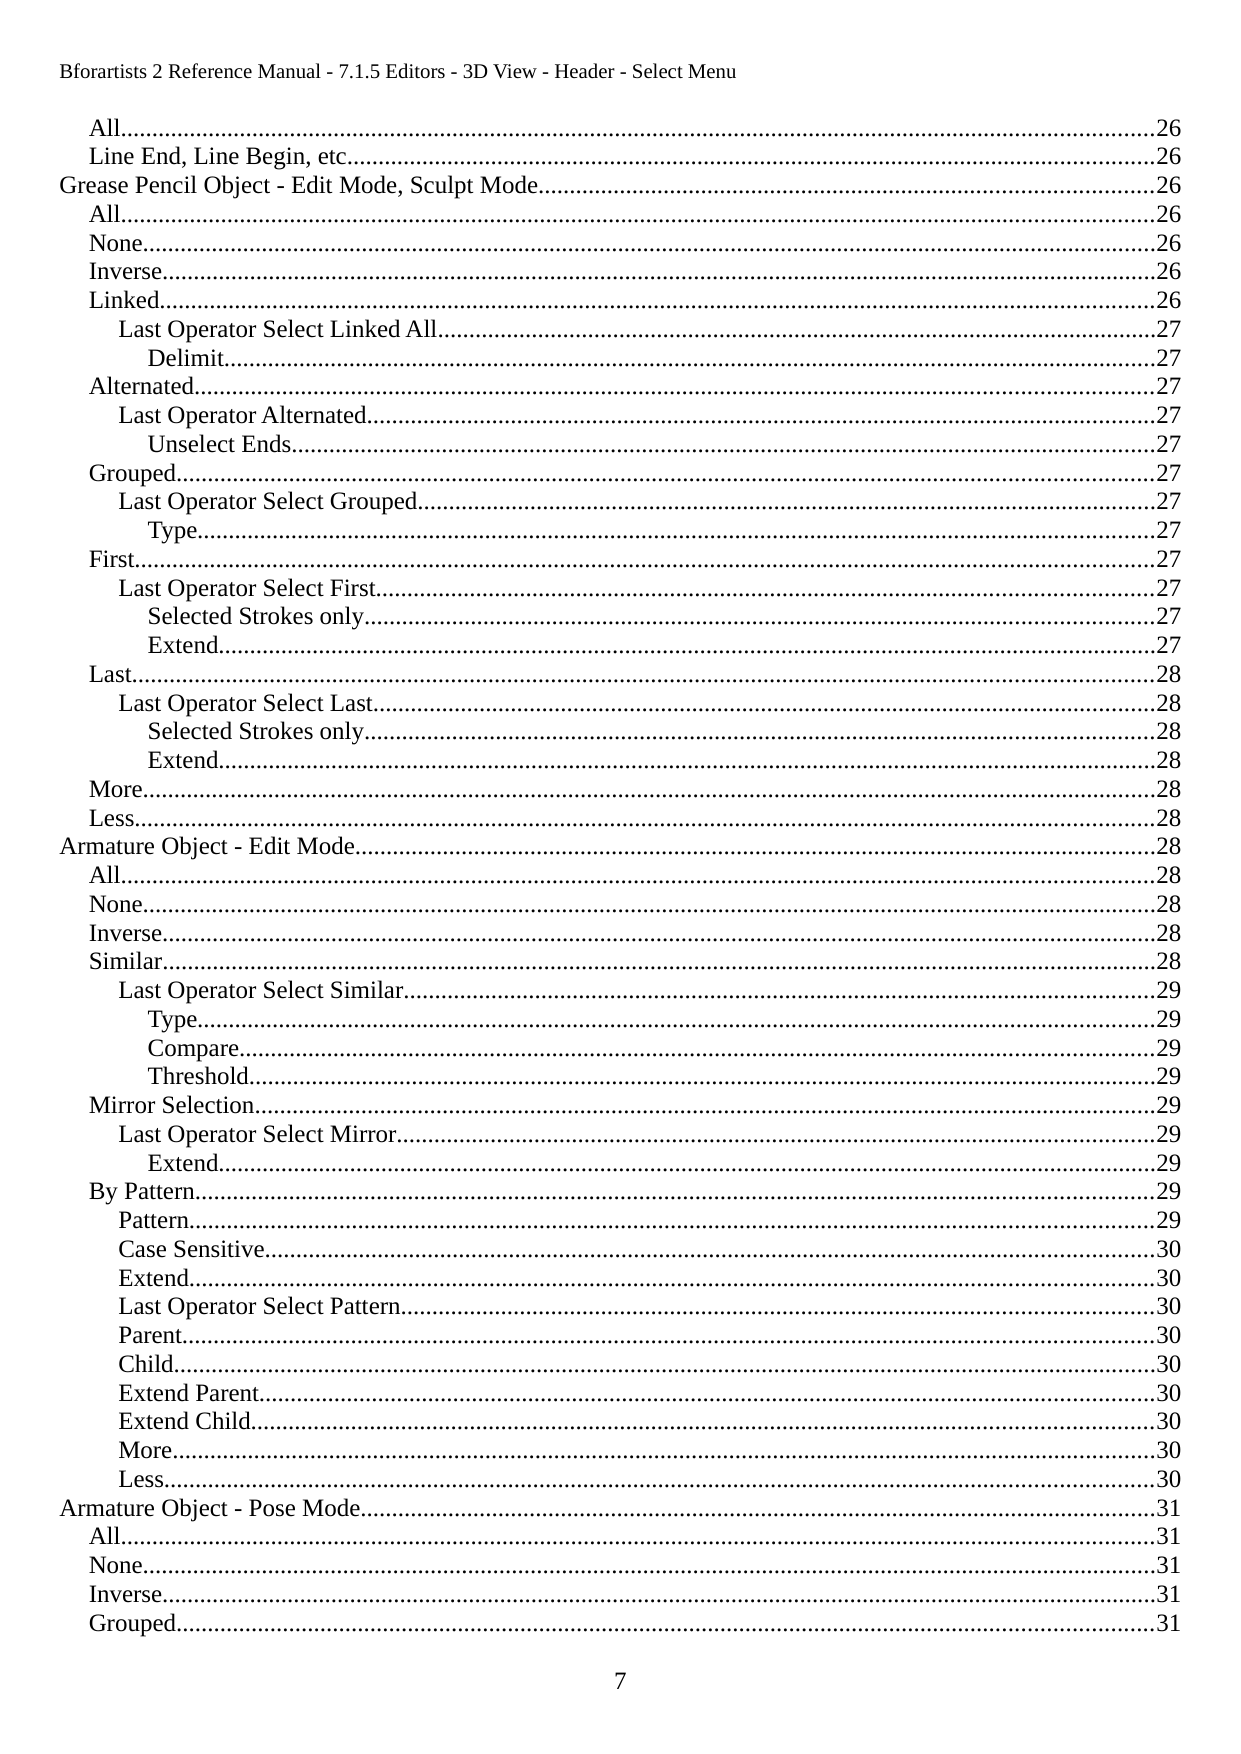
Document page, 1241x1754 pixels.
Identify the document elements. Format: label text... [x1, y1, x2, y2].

text Armature Object - Pose Mode 31 [59, 1493, 1181, 1521]
text Last Operator Alternated 27 [118, 400, 1181, 429]
text Selected Strokes only 28 [147, 716, 1181, 745]
text Parent 30 [118, 1320, 1181, 1349]
text Less 30 [118, 1464, 1181, 1493]
text Inverse 26 [88, 256, 1181, 285]
text Grouped 31 [88, 1608, 1181, 1636]
text Extend 29 [147, 1148, 1181, 1176]
text Child 30 [118, 1349, 1181, 1378]
text Last Operator Select Linked All 27 [118, 314, 1181, 343]
text All 31 [88, 1521, 1181, 1550]
text Extend Child 30 [118, 1406, 1181, 1435]
text Similar 28 [88, 946, 1181, 975]
text Last 28 [88, 659, 1181, 688]
text All 28 [88, 860, 1181, 889]
text Type 27 [147, 515, 1181, 544]
text Pattern 29 [118, 1205, 1181, 1234]
text Selected Strokes only 27 [147, 601, 1181, 630]
text More 28 [88, 774, 1181, 803]
text Last Operator Select Last 28 [118, 688, 1181, 716]
text Last Operator Select Grouped 27 [118, 486, 1181, 515]
text Line End, Line Begin, etc. 26 [88, 141, 1181, 170]
text Grouped 27 [88, 458, 1181, 486]
text By Pattern 29 [88, 1176, 1181, 1205]
text Compare 29 [147, 1033, 1181, 1061]
text None 31 [88, 1550, 1181, 1579]
text Last Operator Select Pattern 30 [118, 1291, 1181, 1320]
text Type 29 [147, 1004, 1181, 1033]
text Extend Parent 30 [118, 1378, 1181, 1406]
text Linked 26 [88, 285, 1181, 314]
text Armature Object - Edit Mode 28 [59, 831, 1181, 860]
text Less 28 [88, 803, 1181, 831]
text Last Operator Select Mirror 29 [118, 1119, 1181, 1148]
text Grease Pencil Object - Edit Mode, Sculpt Mode 26 [59, 170, 1181, 199]
text Threshold 29 [147, 1061, 1181, 1090]
text Extend 30 [118, 1263, 1181, 1291]
text Case Sensitive 30 [118, 1234, 1181, 1263]
text Delimit 27 [147, 343, 1181, 371]
text Last Operator Select First 27 [118, 573, 1181, 601]
text Inverse 31 [88, 1579, 1181, 1608]
text None 26 [88, 228, 1181, 256]
text Inverse 28 [88, 918, 1181, 946]
text Extend 28 [147, 745, 1181, 774]
text Extend 27 [147, 630, 1181, 659]
text Last Operator Select Similar 29 [118, 975, 1181, 1004]
text Unselect Ends 27 [147, 429, 1181, 458]
text All 26 [88, 199, 1181, 228]
text All 26 [88, 113, 1181, 141]
text More 30 [118, 1435, 1181, 1464]
text Alternated 27 [88, 371, 1181, 400]
text First 27 [88, 544, 1181, 573]
text Mirror Selection 29 [88, 1090, 1181, 1119]
text None 28 [88, 889, 1181, 918]
